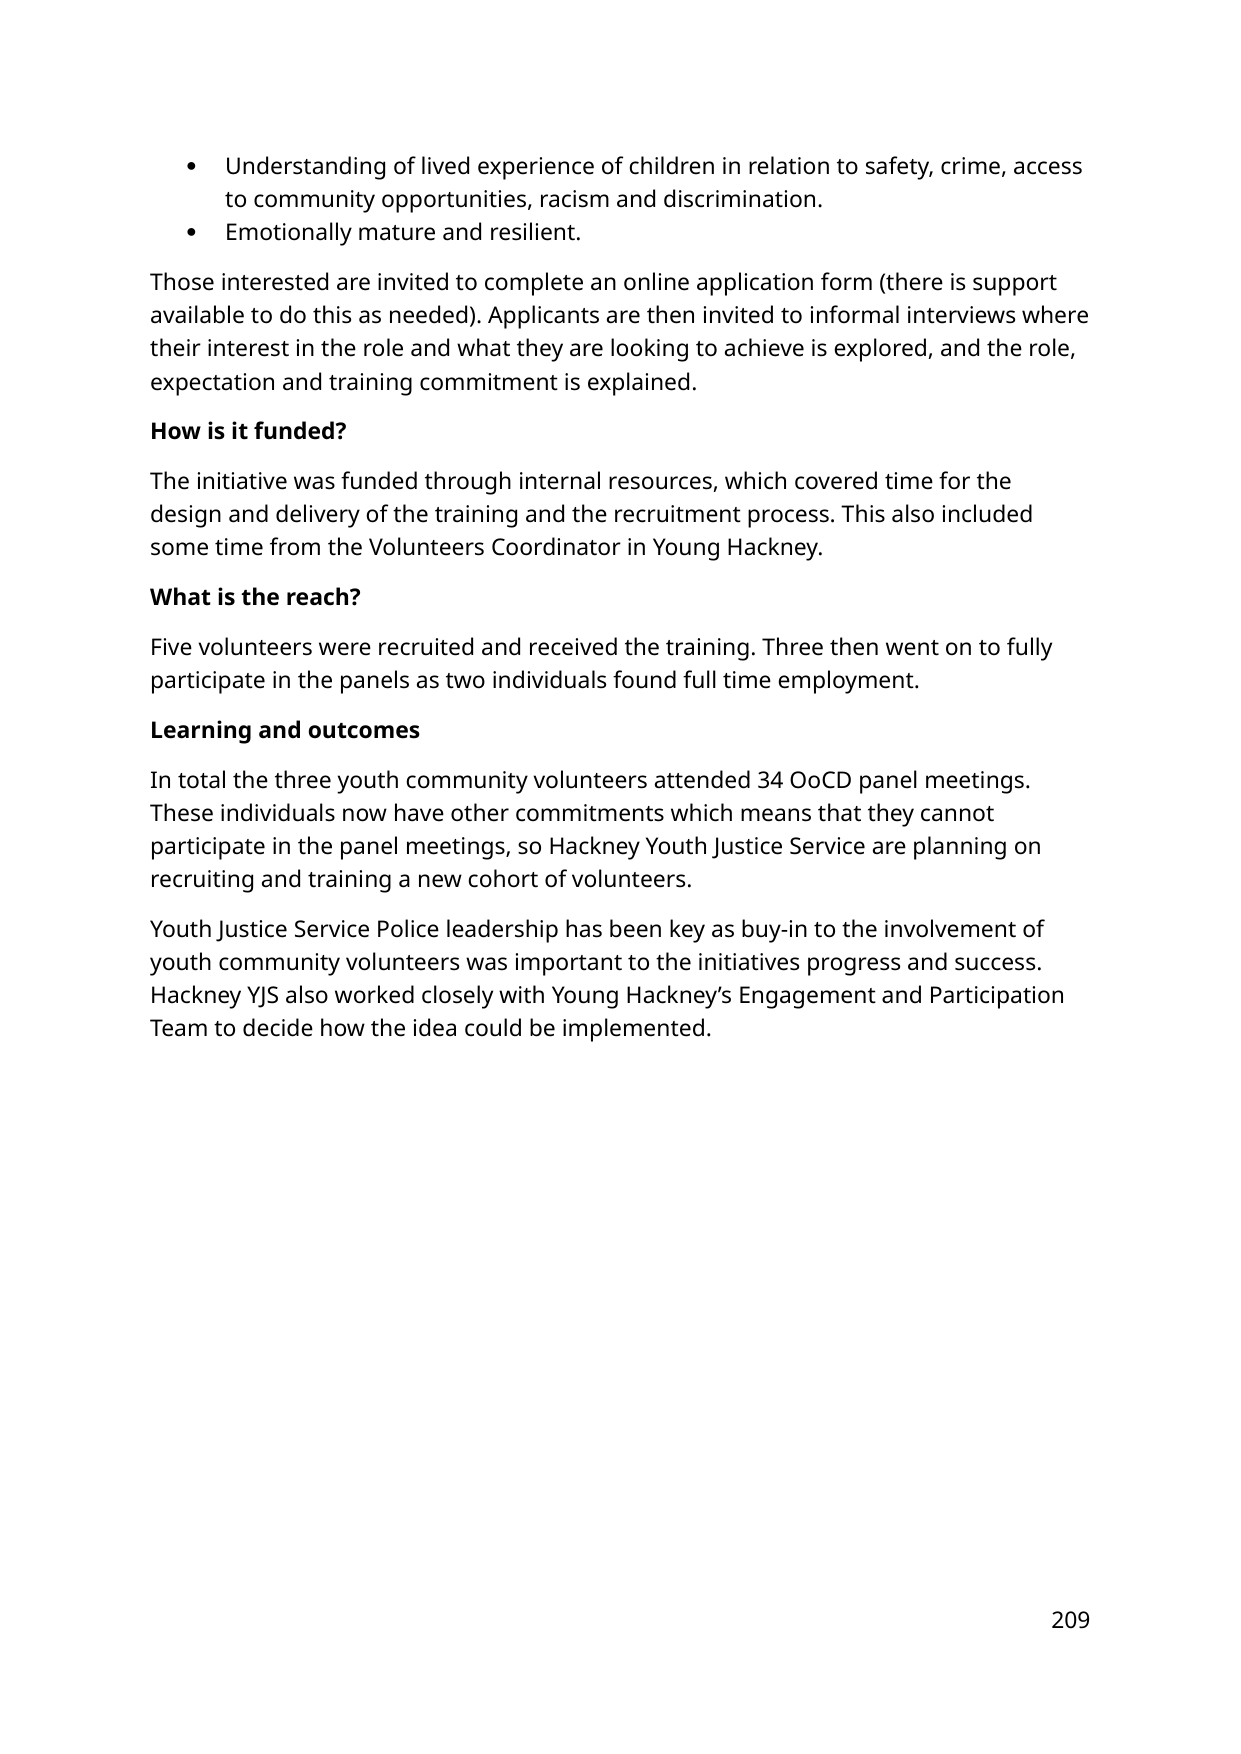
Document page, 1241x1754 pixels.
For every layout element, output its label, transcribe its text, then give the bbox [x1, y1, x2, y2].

text The initiative was funded through internal resources, which covered time for the design and delivery of the training and the recruitment process. This also included some time from the Volunteers Coordinator in Young Hackney. [150, 465, 1090, 562]
text Learning and outcomes [150, 714, 1090, 745]
list Understanding of lived experience of children in relation to safety, crime, access to community opportunities, racism and discrimination. [187, 150, 1090, 214]
text How is it funded? [150, 415, 1090, 446]
text Five volunteers were recruited and received the training. Three then went on to fully participate in the panels as two individuals found full time employment. [150, 631, 1090, 695]
text Youth Justice Service Police leadership has been key as buy-in to the involvement of youth community volunteers was important to the initiatives progress and success. Hackney YJS also worked closely with Young Hackney’s Engagement and Participation Team to decide how the idea could be implemented. [150, 913, 1090, 1043]
text In total the three youth community volunteers attended 34 OoCD panel meetings. These individuals now have other commitments which means that they cannot participate in the panel meetings, so Hackney Youth Justice Service are planning on recruiting and training a new cohort of volunteers. [150, 763, 1090, 894]
text What is the reach? [150, 581, 1090, 612]
list Emotionally mature and resilient. [187, 216, 1090, 247]
text Those interested are invited to complete an online application form (there is support available to do this as needed). Applicants are then invited to informal interviews where their interest in the role and what they are looking to achieve is explored, and the role, expectation and training commitment is explained. [150, 266, 1090, 397]
